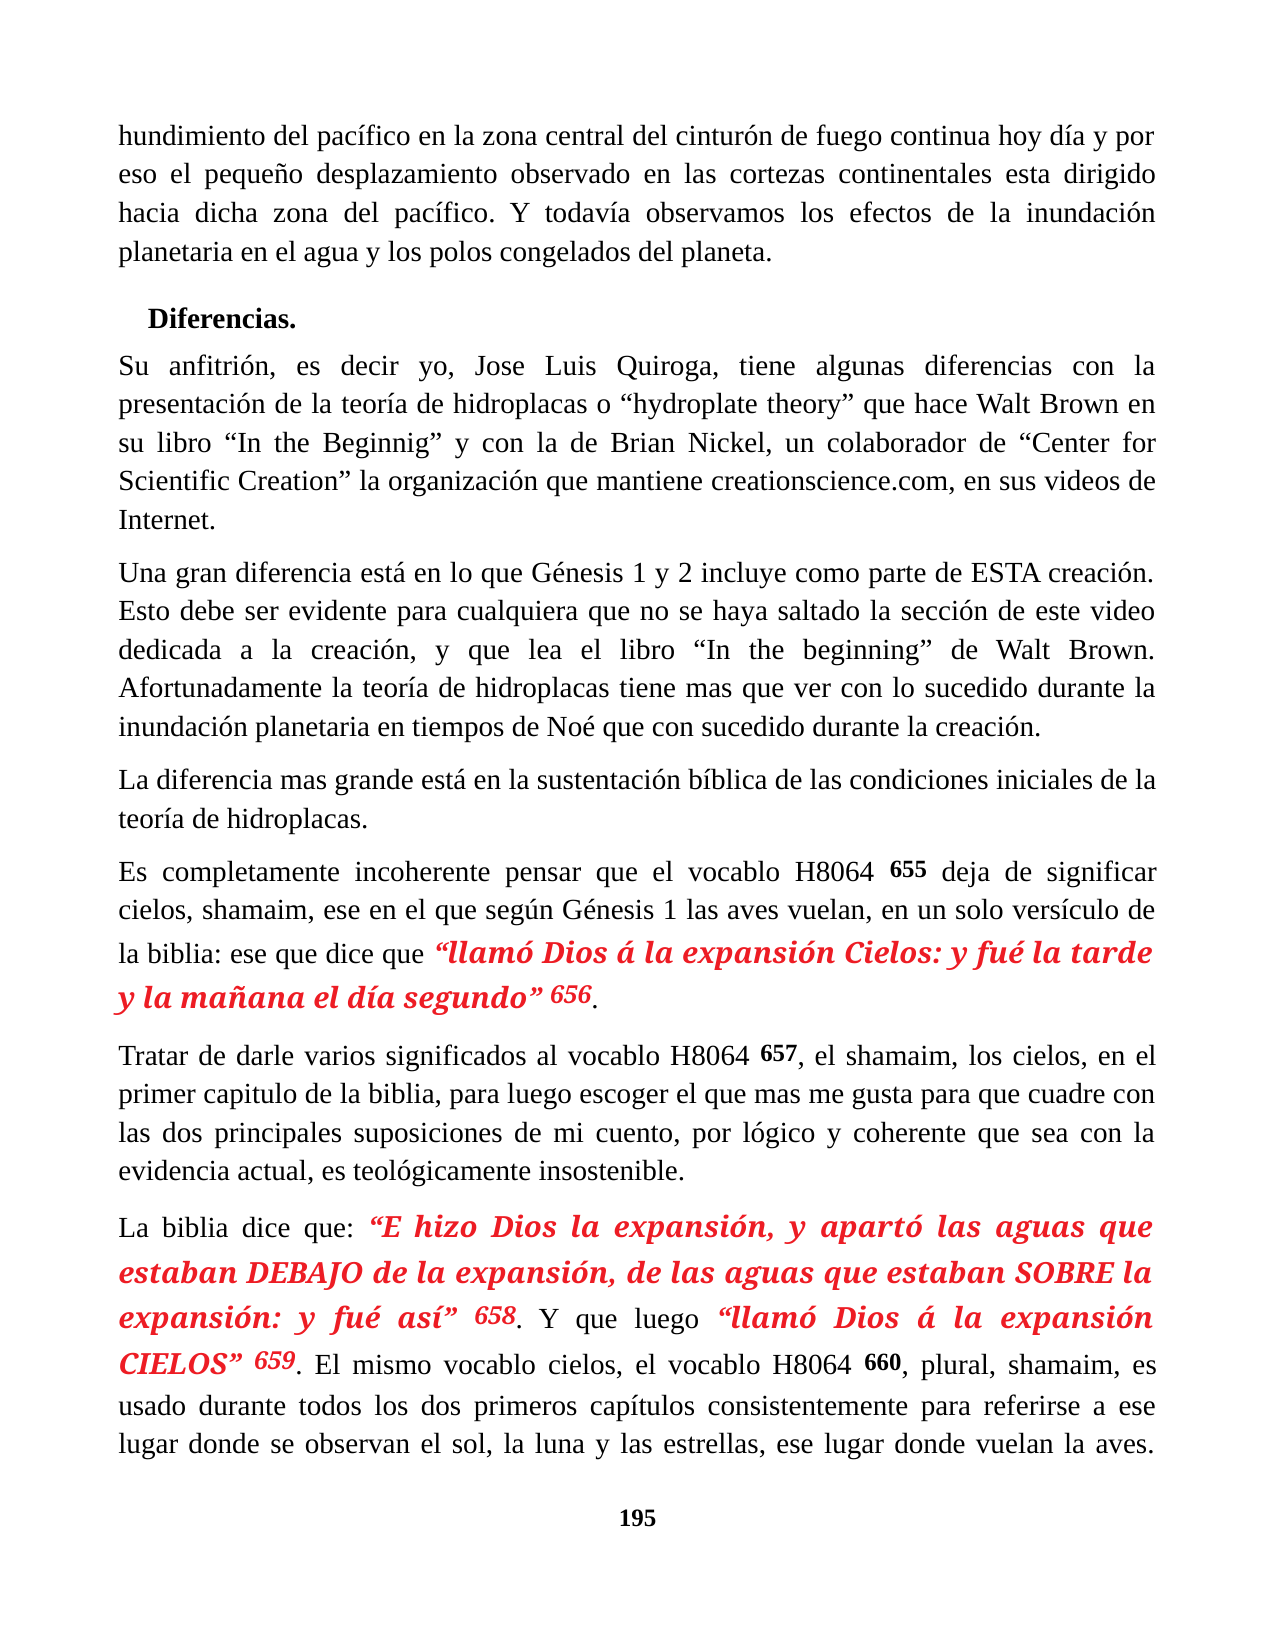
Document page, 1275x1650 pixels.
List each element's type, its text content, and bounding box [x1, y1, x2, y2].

text Una gran diferencia está en lo que Génesis 1 y 2 incluye como parte de ESTA creación. Esto debe ser evidente para cualquiera que no se haya saltado la sección de este video dedicada a la creación, y que lea el libro “In the beginning” de Walt Brown. Afortunadamente la teoría de hidroplacas tiene mas que ver con lo sucedido durante la inundación planetaria en tiempos de Noé que con sucedido durante la creación. [118, 555, 1157, 743]
text Es completamente incoherente pensar que el vocablo H8064 deja de significar cielos, shamaim, ese en el que según Génesis 1 las aves vuelan, en un solo versículo de la biblia: ese que dice que “llamó Dios á la expansión Cielos: y fué la tarde y la mañana el día segundo” . [118, 854, 1157, 1017]
subtitle Diferencias. [148, 301, 1157, 335]
text Tratar de darle varios significados al vocablo H8064 , el shamaim, los cielos, en el primer capitulo de la biblia, para luego escoger el que mas me gusta para que cuadre con las dos principales suposiciones de mi cuento, por lógico y coherente que sea con la evidencia actual, es teológicamente insostenible. [118, 1038, 1157, 1187]
text Su anfitrión, es decir yo, Jose Luis Quiroga, tiene algunas diferencias con la presentación de la teoría de hidroplacas o “hydroplate theory” que hace Walt Brown en su libro “In the Beginnig” y con la de Brian Nickel, un colaborador de “Center for Scientific Creation” la organización que mantiene creationscience.com, en sus videos de Internet. [118, 348, 1157, 535]
text hundimiento del pacífico en la zona central del cinturón de fuego continua hoy día y por eso el pequeño desplazamiento observado en las cortezas continentales esta dirigido hacia dicha zona del pacífico. Y todavía observamos los efectos de la inundación planetaria en el agua y los polos congelados del planeta. [118, 118, 1157, 267]
text La diferencia mas grande está en la sustentación bíblica de las condiciones iniciales de la teoría de hidroplacas. [118, 762, 1157, 834]
text La biblia dice que: “E hizo Dios la expansión, y apartó las aguas que estaban DEBAJO de la expansión, de las aguas que estaban SOBRE la expansión: y fué así” . Y que luego “llamó Dios á la expansión CIELOS” . El mismo vocablo cielos, el vocablo H8064 , plural, shamaim, es usado durante todos los dos primeros capítulos consistentemente para referirse a ese lugar donde se observan el sol, la luna y las estrellas, ese lugar donde vuelan la aves. [118, 1207, 1157, 1460]
